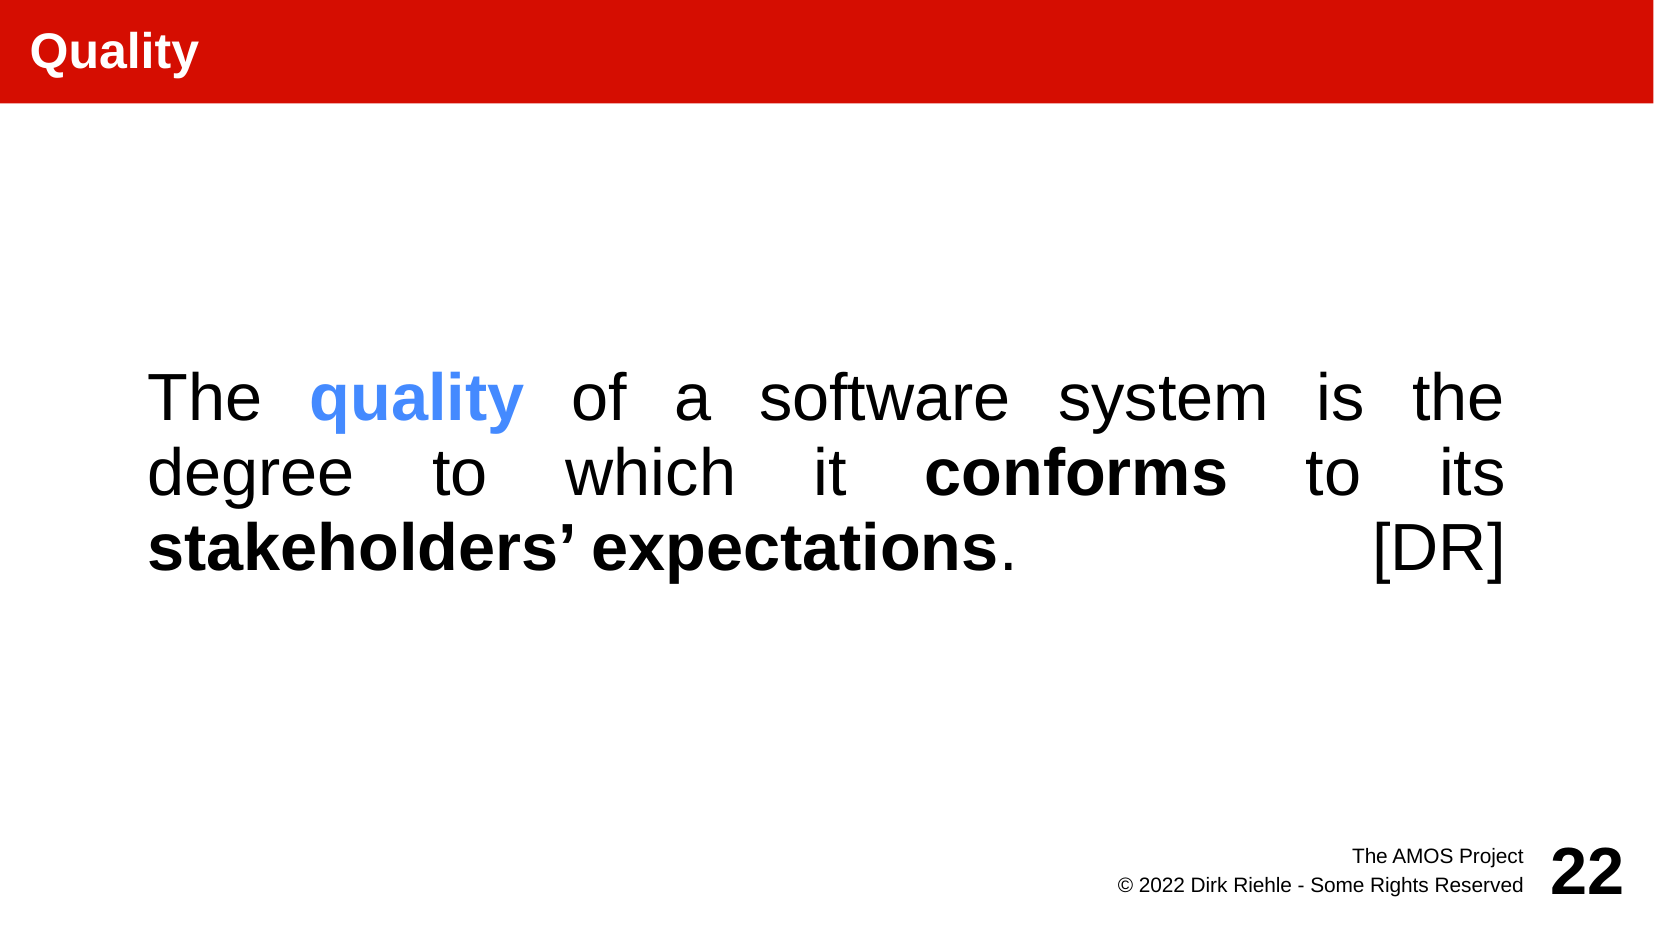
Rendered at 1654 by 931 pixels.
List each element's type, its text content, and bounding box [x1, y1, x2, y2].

subtitle The quality of a software system is the degree to which it conforms to its stakeholders’ expectations. [DR] [29, 132, 1625, 813]
title Quality [0, 0, 1654, 104]
